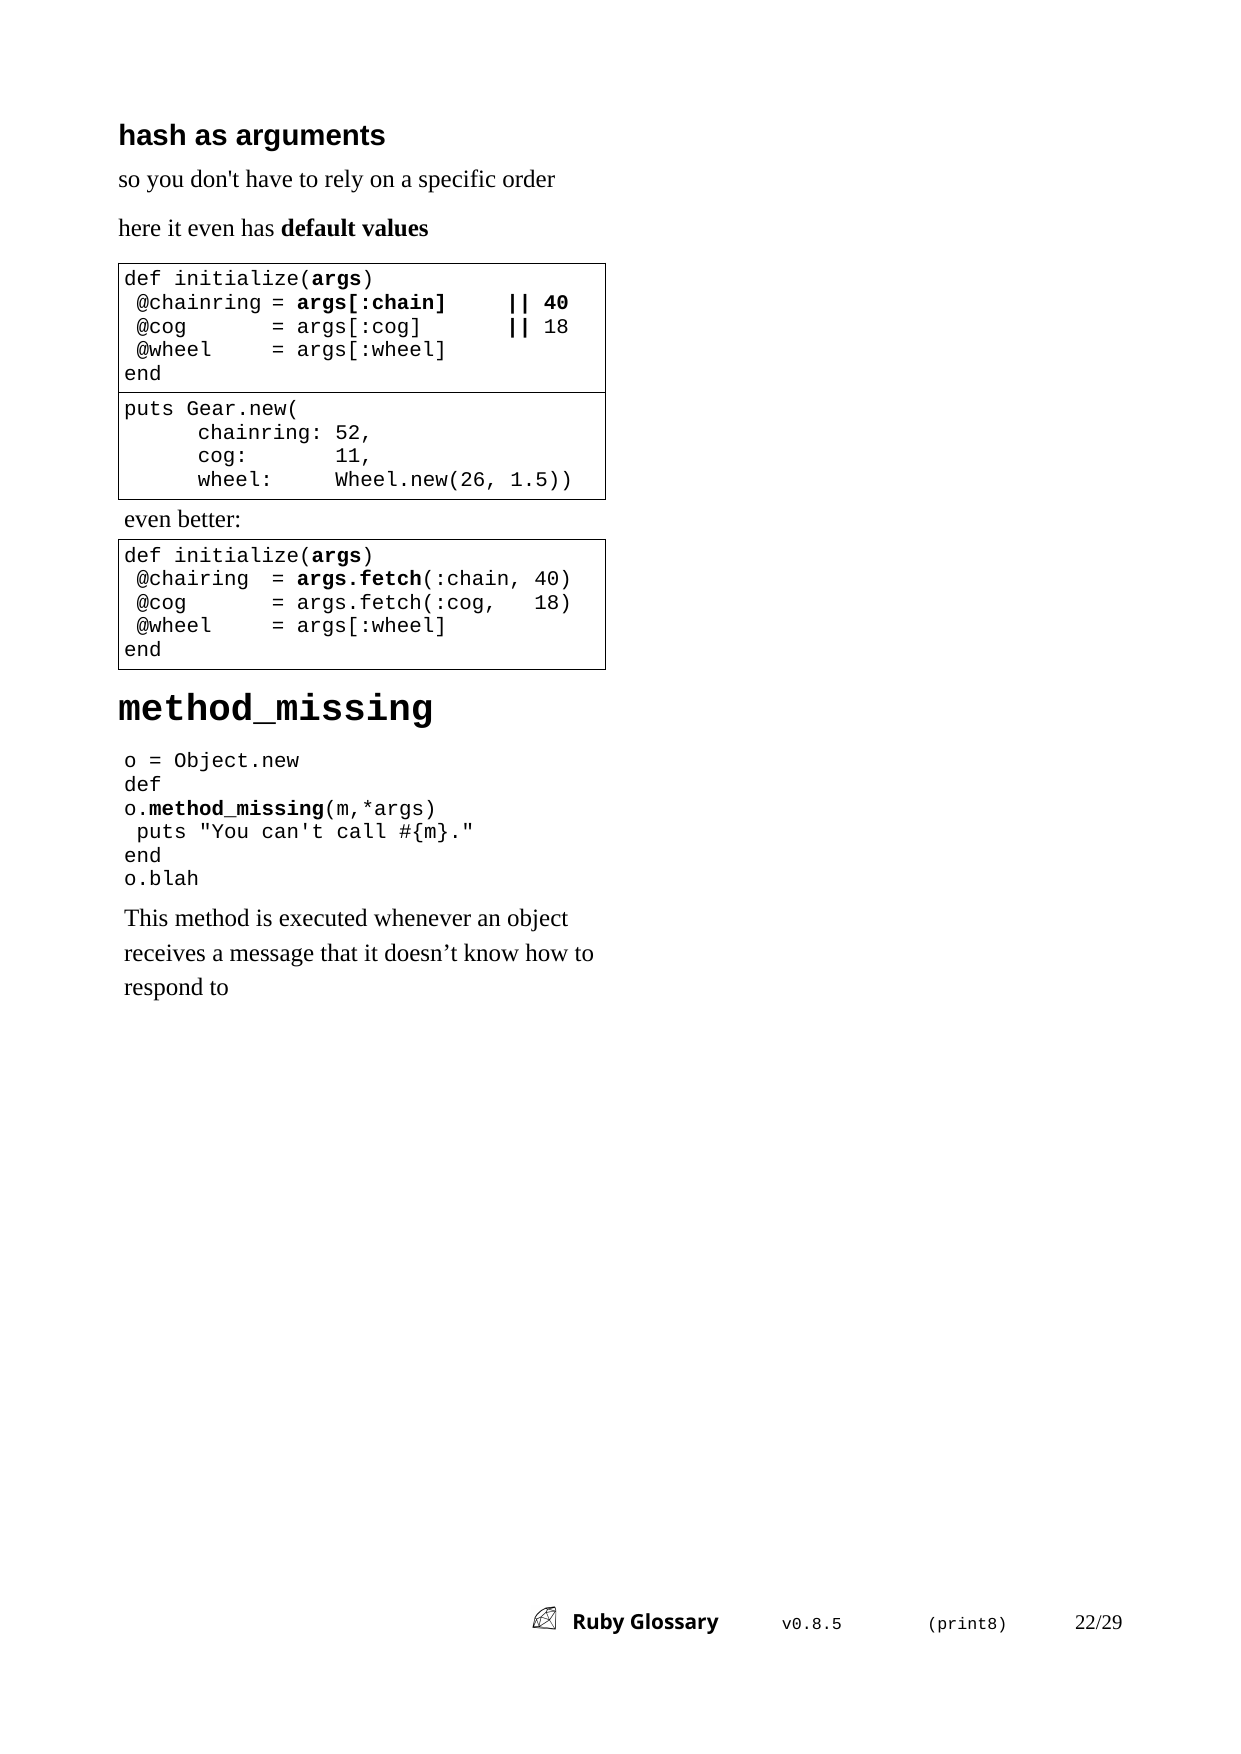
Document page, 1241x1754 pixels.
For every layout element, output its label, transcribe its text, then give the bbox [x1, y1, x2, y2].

table_header [480, 745, 605, 898]
subtitle method_missing [118, 689, 605, 732]
table_header o = Object.new def o.method_missing(m,*args) puts "You can't call #{m}." end o.blah [118, 745, 480, 898]
text so you don't have to rely on a specific order [118, 164, 605, 193]
table_header def initialize(args) @chainring = args[:chain] || 40 @cog = args[:cog] || 18 @wheel = args[:wheel] end [119, 264, 605, 392]
picture [530, 1605, 557, 1630]
table_cell even better: [118, 500, 605, 539]
table_cell puts Gear.new( chainring: 52, cog: 11, wheel: Wheel.new(26, 1.5)) [119, 393, 605, 498]
table_cell def initialize(args) @chairing = args.fetch(:chain, 40) @cog = args.fetch(:cog, 18) @wheel = args[:wheel] end [119, 540, 605, 668]
text here it even has default values [118, 213, 605, 242]
table_cell This method is executed whenever an object receives a message that it doesn’t know how to respond to [118, 898, 605, 1022]
subtitle hash as arguments [118, 118, 605, 152]
